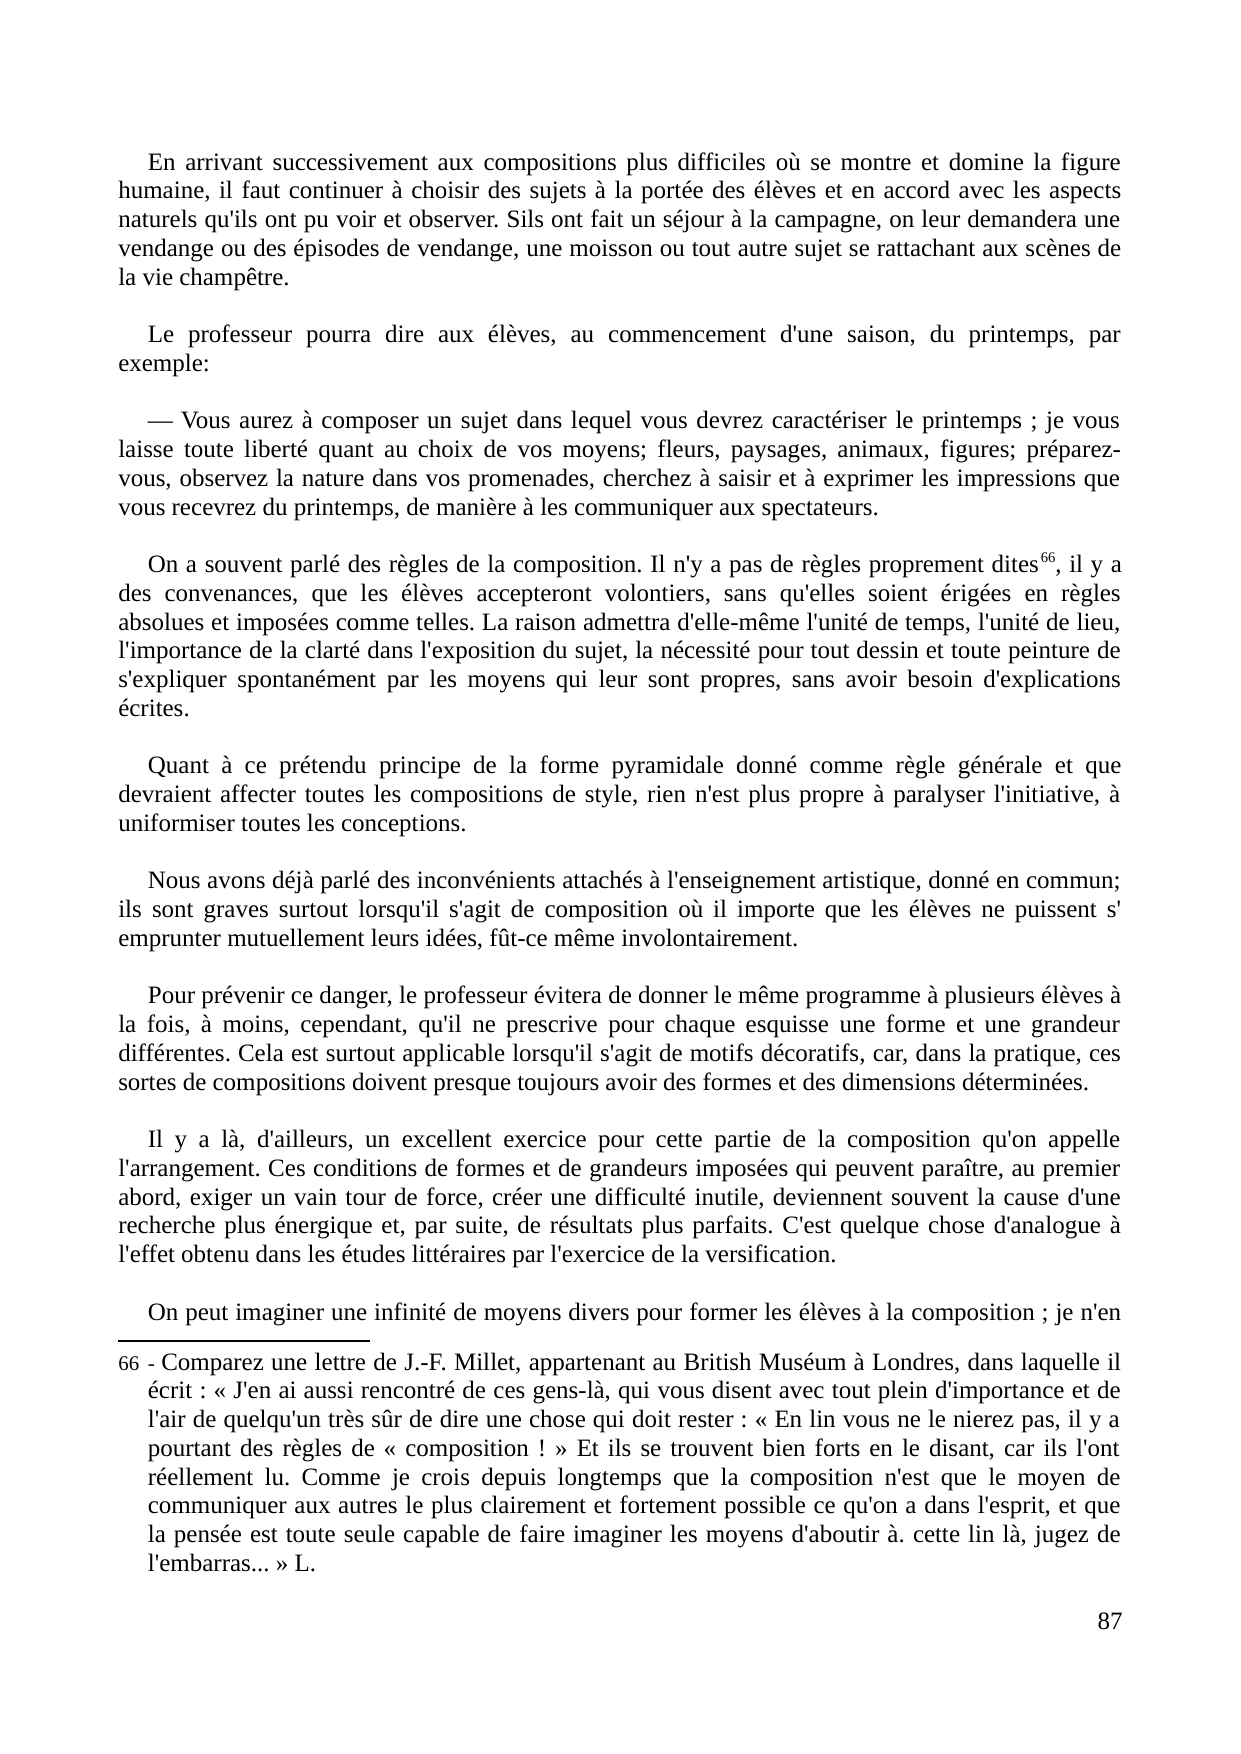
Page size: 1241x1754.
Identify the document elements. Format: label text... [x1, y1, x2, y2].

text En arrivant successivement aux compositions plus difficiles où se montre et domine la figure humaine, il faut continuer à choisir des sujets à la portée des élèves et en accord avec les aspects naturels qu'ils ont pu voir et observer. Sils ont fait un séjour à la campagne, on leur demandera une vendange ou des épisodes de vendange, une moisson ou tout autre sujet se rattachant aux scènes de la vie champêtre. [118, 147, 1122, 291]
text Il y a là, d'ailleurs, un excellent exercice pour cette partie de la composition qu'on appelle l'arrangement. Ces conditions de formes et de grandeurs imposées qui peuvent paraître, au premier abord, exiger un vain tour de force, créer une difficulté inutile, deviennent souvent la cause d'une recherche plus énergique et, par suite, de résultats plus parfaits. C'est quelque chose d'analogue à l'effet obtenu dans les études littéraires par l'exercice de la versification. [118, 1124, 1122, 1268]
text On a souvent parlé des règles de la composition. Il n'y a pas de règles proprement dites, il y a des convenances, que les élèves accepteront volontiers, sans qu'elles soient érigées en règles absolues et imposées comme telles. La raison admettra d'elle-même l'unité de temps, l'unité de lieu, l'importance de la clarté dans l'exposition du sujet, la nécessité pour tout dessin et toute peinture de s'expliquer spontanément par les moyens qui leur sont propres, sans avoir besoin d'explications écrites. [118, 549, 1122, 722]
text - Comparez une lettre de J.-F. Millet, appartenant au British Muséum à Londres, dans laquelle il écrit : « J'en ai aussi rencontré de ces gens-là, qui vous disent avec tout plein d'importance et de l'air de quelqu'un très sûr de dire une chose qui doit rester : « En lin vous ne le nierez pas, il y a pourtant des règles de « composition ! » Et ils se trouvent bien forts en le disant, car ils l'ont réellement lu. Comme je crois depuis longtemps que la composition n'est que le moyen de communiquer aux autres le plus clairement et fortement possible ce qu'on a dans l'esprit, et que la pensée est toute seule capable de faire imaginer les moyens d'aboutir à. cette lin là, jugez de l'embarras... » L. [118, 1347, 1122, 1577]
text Quant à ce prétendu principe de la forme pyramidale donné comme règle générale et que devraient affecter toutes les compositions de style, rien n'est plus propre à paralyser l'initiative, à uniformiser toutes les conceptions. [118, 751, 1122, 837]
text Nous avons déjà parlé des inconvénients attachés à l'enseignement artistique, donné en commun; ils sont graves surtout lorsqu'il s'agit de composition où il importe que les élèves ne puissent s' emprunter mutuellement leurs idées, fût-ce même involontairement. [118, 866, 1122, 952]
text On peut imaginer une infinité de moyens divers pour former les élèves à la composition ; je n'en [118, 1297, 1122, 1326]
text Le professeur pourra dire aux élèves, au commencement d'une saison, du printemps, par exemple: [118, 319, 1122, 377]
text Pour prévenir ce danger, le professeur évitera de donner le même programme à plusieurs élèves à la fois, à moins, cependant, qu'il ne prescrive pour chaque esquisse une forme et une grandeur différentes. Cela est surtout applicable lorsqu'il s'agit de motifs décoratifs, car, dans la pratique, ces sortes de compositions doivent presque toujours avoir des formes et des dimensions déterminées. [118, 981, 1122, 1096]
text — Vous aurez à composer un sujet dans lequel vous devrez caractériser le printemps ; je vous laisse toute liberté quant au choix de vos moyens; fleurs, paysages, animaux, figures; préparez-vous, observez la nature dans vos promenades, cherchez à saisir et à exprimer les impressions que vous recevrez du printemps, de manière à les communiquer aux spectateurs. [118, 406, 1122, 521]
